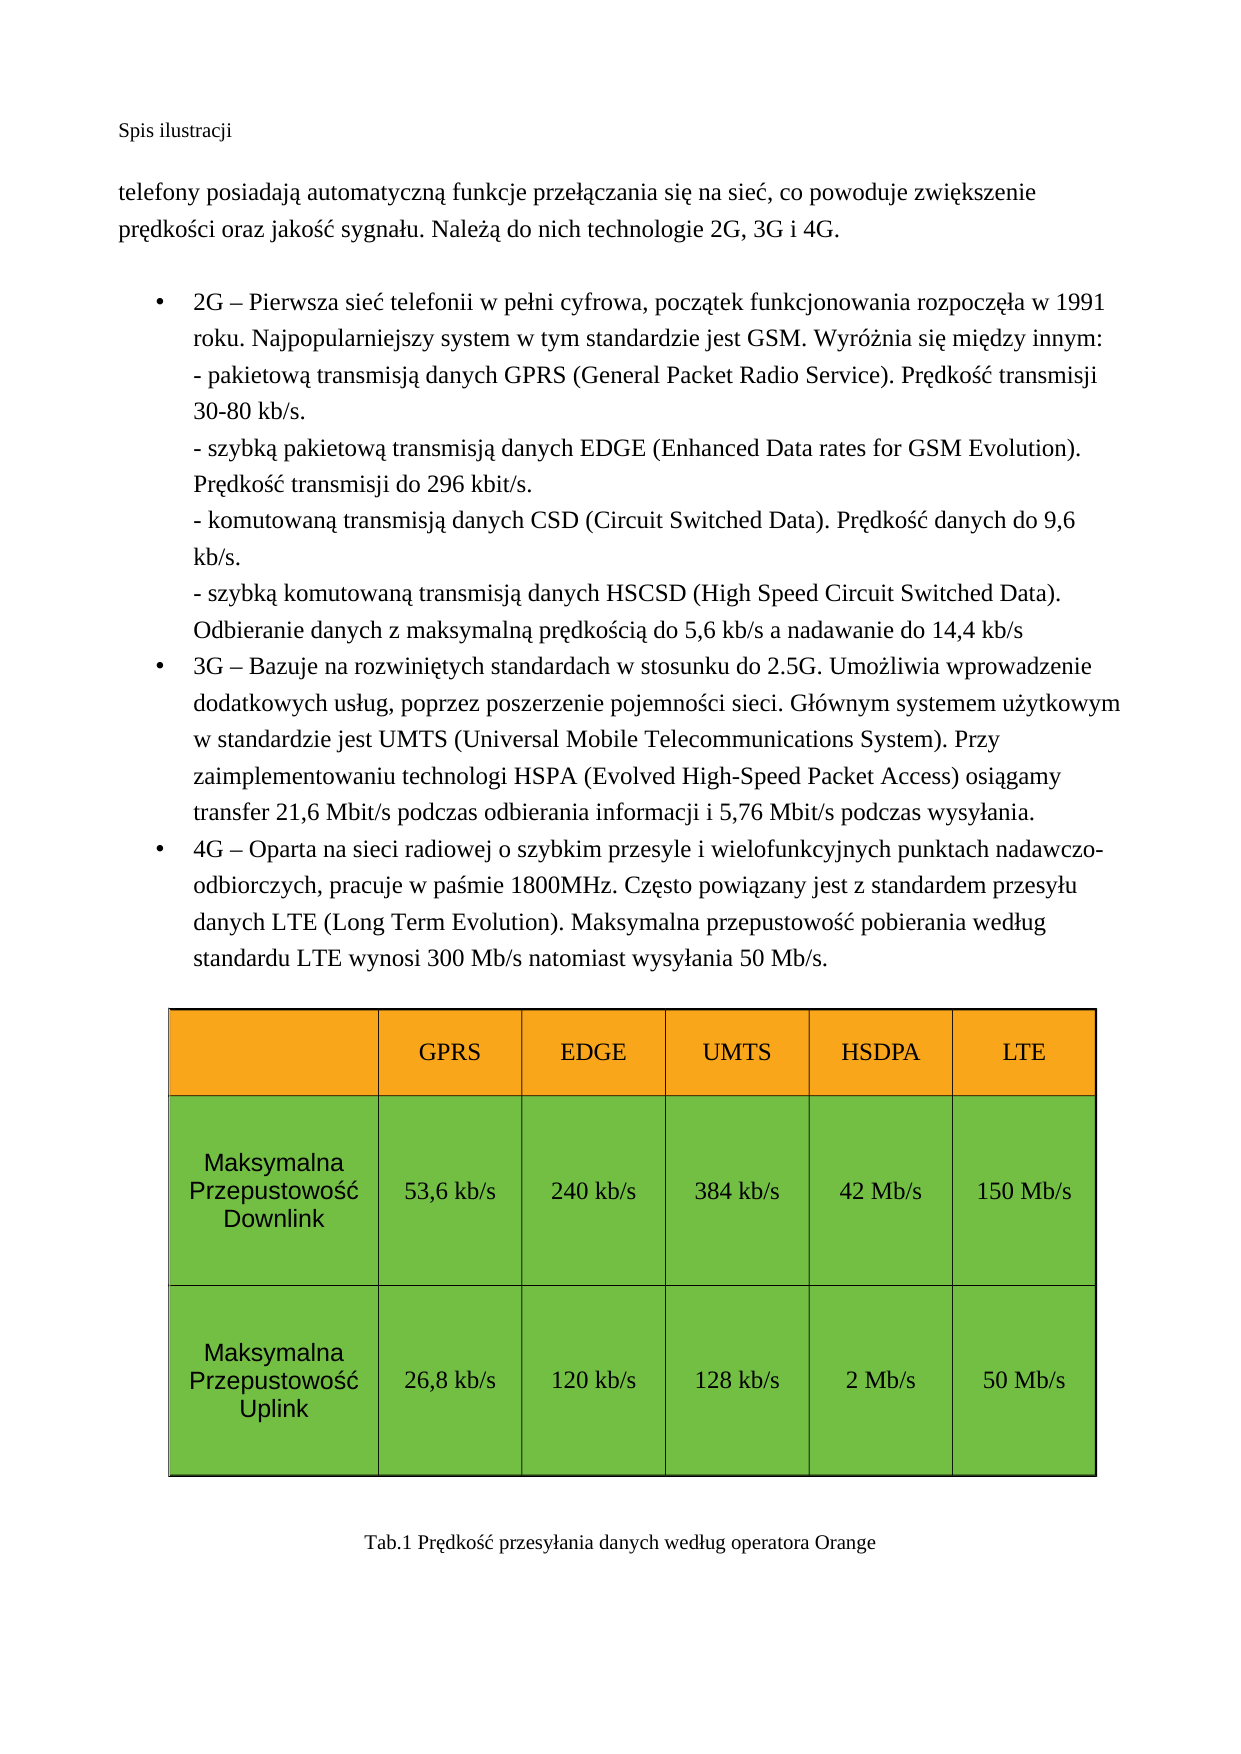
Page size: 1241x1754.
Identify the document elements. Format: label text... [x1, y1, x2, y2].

list - pakietową transmisją danych GPRS (General Packet Radio Service). Prędkość transmisji 30-80 kb/s. [156, 354, 1122, 427]
list - szybką pakietową transmisją danych EDGE (Enhanced Data rates for GSM Evolution). [156, 427, 1122, 463]
text Tab.1 Prędkość przesyłania danych według operatora Orange [118, 1521, 1122, 1557]
list - szybką komutowaną transmisją danych HSCSD (High Speed Circuit Switched Data). Odbieranie danych z maksymalną prędkością do 5,6 kb/s a nadawanie do 14,4 kb/s [156, 573, 1122, 646]
text telefony posiadają automatyczną funkcje przełączania się na sieć, co powoduje zwiększenie prędkości oraz jakość sygnału. Należą do nich technologie 2G, 3G i 4G. [118, 172, 1122, 244]
list - komutowaną transmisją danych CSD (Circuit Switched Data). Prędkość danych do 9,6 kb/s. [156, 500, 1122, 573]
list Prędkość transmisji do 296 kbit/s. [156, 463, 1122, 500]
list 2G – Pierwsza sieć telefonii w pełni cyfrowa, początek funkcjonowania rozpoczęła w 1991 roku. Najpopularniejszy system w tym standardzie jest GSM. Wyróżnia się między innym: [156, 281, 1122, 354]
list 3G – Bazuje na rozwiniętych standardach w stosunku do 2.5G. Umożliwia wprowadzenie dodatkowych usług, poprzez poszerzenie pojemności sieci. Głównym systemem użytkowym w standardzie jest UMTS (Universal Mobile Telecommunications System). Przy zaimplementowaniu technologi HSPA (Evolved High-Speed Packet Access) osiągamy transfer 21,6 Mbit/s podczas odbierania informacji i 5,76 Mbit/s podczas wysyłania. [156, 646, 1122, 828]
list 4G – Oparta na sieci radiowej o szybkim przesyle i wielofunkcyjnych punktach nadawczo-odbiorczych, pracuje w paśmie 1800MHz. Często powiązany jest z standardem przesyłu danych LTE (Long Term Evolution). Maksymalna przepustowość pobierania według standardu LTE wynosi 300 Mb/s natomiast wysyłania 50 Mb/s. [156, 828, 1122, 974]
